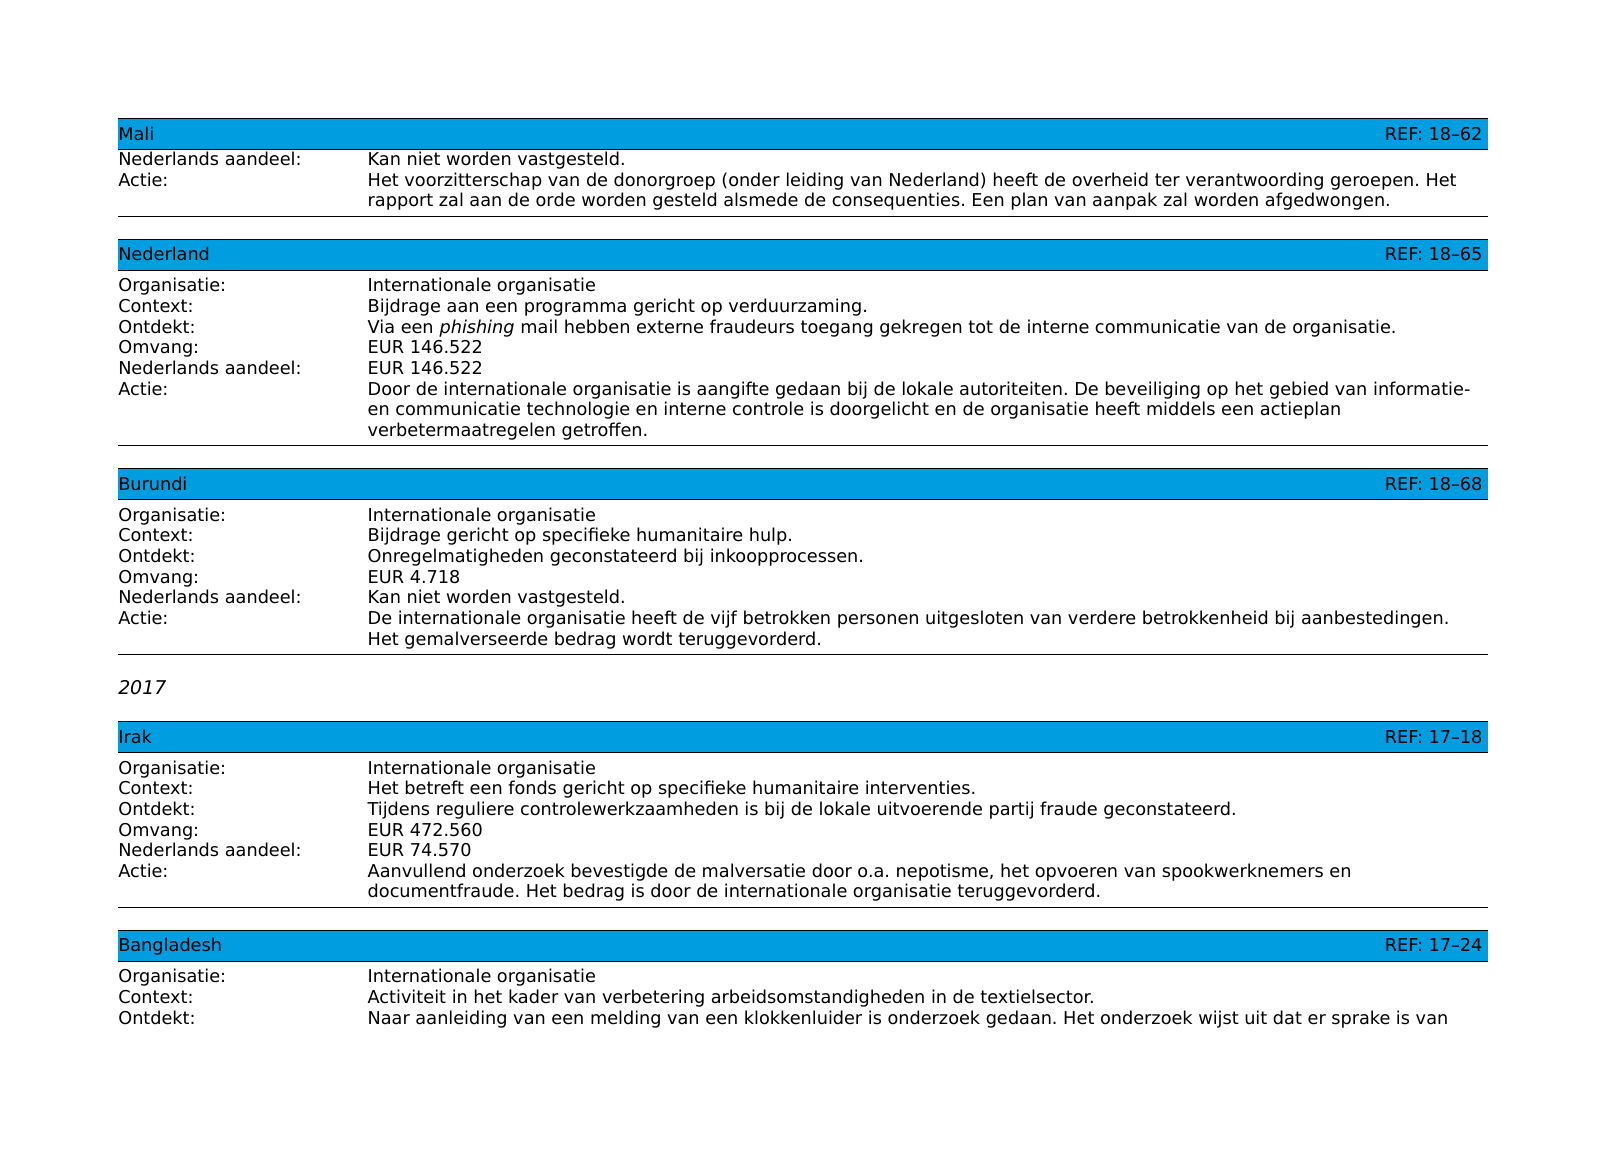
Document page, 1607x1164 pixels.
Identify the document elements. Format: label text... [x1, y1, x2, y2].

table_cell Context: [118, 296, 362, 317]
table_cell Omvang: [118, 337, 362, 358]
table_cell Omvang: [118, 567, 362, 587]
table_cell Organisatie: [118, 753, 362, 778]
table_cell Ontdekt: [118, 546, 362, 567]
table_cell Kan niet worden vastgesteld. [362, 150, 1488, 170]
table_header [362, 240, 1269, 270]
table_header Burundi [118, 469, 362, 499]
table_cell Via een phishing mail hebben externe fraudeurs toegang gekregen tot de interne communicatie van de organisatie. [362, 317, 1488, 337]
table_cell Bijdrage gericht op specifieke humanitaire hulp. [362, 525, 1488, 546]
table_cell Internationale organisatie [362, 271, 1488, 296]
table_cell Actie: [118, 861, 362, 907]
table_cell Omvang: [118, 820, 362, 840]
table_header Irak [118, 722, 362, 752]
table_cell Internationale organisatie [362, 753, 1488, 778]
table_header [362, 722, 1269, 752]
table_cell Context: [118, 987, 362, 1008]
table_header [362, 469, 1269, 499]
subtitle 2017 [118, 677, 1488, 699]
table_cell Ontdekt: [118, 799, 362, 819]
table_cell Context: [118, 778, 362, 799]
table_header [362, 931, 1269, 961]
table_cell Actie: [118, 170, 362, 216]
table_cell Het betreft een fonds gericht op specifieke humanitaire interventies. [362, 778, 1488, 799]
table_cell Organisatie: [118, 500, 362, 525]
table_cell EUR 4.718 [362, 567, 1488, 587]
table_header REF: 17–24 [1269, 931, 1488, 961]
table_cell Ontdekt: [118, 317, 362, 337]
table_header REF: 18–62 [1269, 119, 1488, 149]
table_header REF: 18–65 [1269, 240, 1488, 270]
table_cell Bijdrage aan een programma gericht op verduurzaming. [362, 296, 1488, 317]
table_cell EUR 146.522 [362, 358, 1488, 378]
table_cell Nederlands aandeel: [118, 150, 362, 170]
table_cell Context: [118, 525, 362, 546]
table_cell Activiteit in het kader van verbetering arbeidsomstandigheden in de textielsector. [362, 987, 1488, 1008]
table_cell Door de internationale organisatie is aangifte gedaan bij de lokale autoriteiten. De beveiliging op het gebied van informatie- en communicatie technologie en interne controle is doorgelicht en de organisatie heeft middels een actieplan verbetermaatregelen getroffen. [362, 379, 1488, 445]
table_cell Organisatie: [118, 962, 362, 987]
table_cell Tijdens reguliere controlewerkzaamheden is bij de lokale uitvoerende partij fraude geconstateerd. [362, 799, 1488, 819]
table_cell Ontdekt: [118, 1008, 362, 1028]
table_cell Het voorzitterschap van de donorgroep (onder leiding van Nederland) heeft de overheid ter verantwoording geroepen. Het rapport zal aan de orde worden gesteld alsmede de consequenties. Een plan van aanpak zal worden afgedwongen. [362, 170, 1488, 216]
table_cell Actie: [118, 379, 362, 445]
table_header Bangladesh [118, 931, 362, 961]
table_cell Internationale organisatie [362, 962, 1488, 987]
table_cell Actie: [118, 608, 362, 654]
table_header REF: 18–68 [1269, 469, 1488, 499]
table_cell EUR 146.522 [362, 337, 1488, 358]
table_header Mali [118, 119, 362, 149]
table_cell Nederlands aandeel: [118, 358, 362, 378]
table_cell EUR 74.570 [362, 840, 1488, 861]
table_cell Naar aanleiding van een melding van een klokkenluider is onderzoek gedaan. Het onderzoek wijst uit dat er sprake is van [362, 1008, 1488, 1028]
table_cell Onregelmatigheden geconstateerd bij inkoopprocessen. [362, 546, 1488, 567]
table_cell Internationale organisatie [362, 500, 1488, 525]
table_cell Nederlands aandeel: [118, 587, 362, 608]
table_cell Organisatie: [118, 271, 362, 296]
table_cell De internationale organisatie heeft de vijf betrokken personen uitgesloten van verdere betrokkenheid bij aanbestedingen. Het gemalverseerde bedrag wordt teruggevorderd. [362, 608, 1488, 654]
table_header [362, 119, 1269, 149]
table_cell Aanvullend onderzoek bevestigde de malversatie door o.a. nepotisme, het opvoeren van spookwerknemers en documentfraude. Het bedrag is door de internationale organisatie teruggevorderd. [362, 861, 1488, 907]
table_cell Nederlands aandeel: [118, 840, 362, 861]
table_cell Kan niet worden vastgesteld. [362, 587, 1488, 608]
table_header Nederland [118, 240, 362, 270]
table_cell EUR 472.560 [362, 820, 1488, 840]
table_header REF: 17–18 [1269, 722, 1488, 752]
